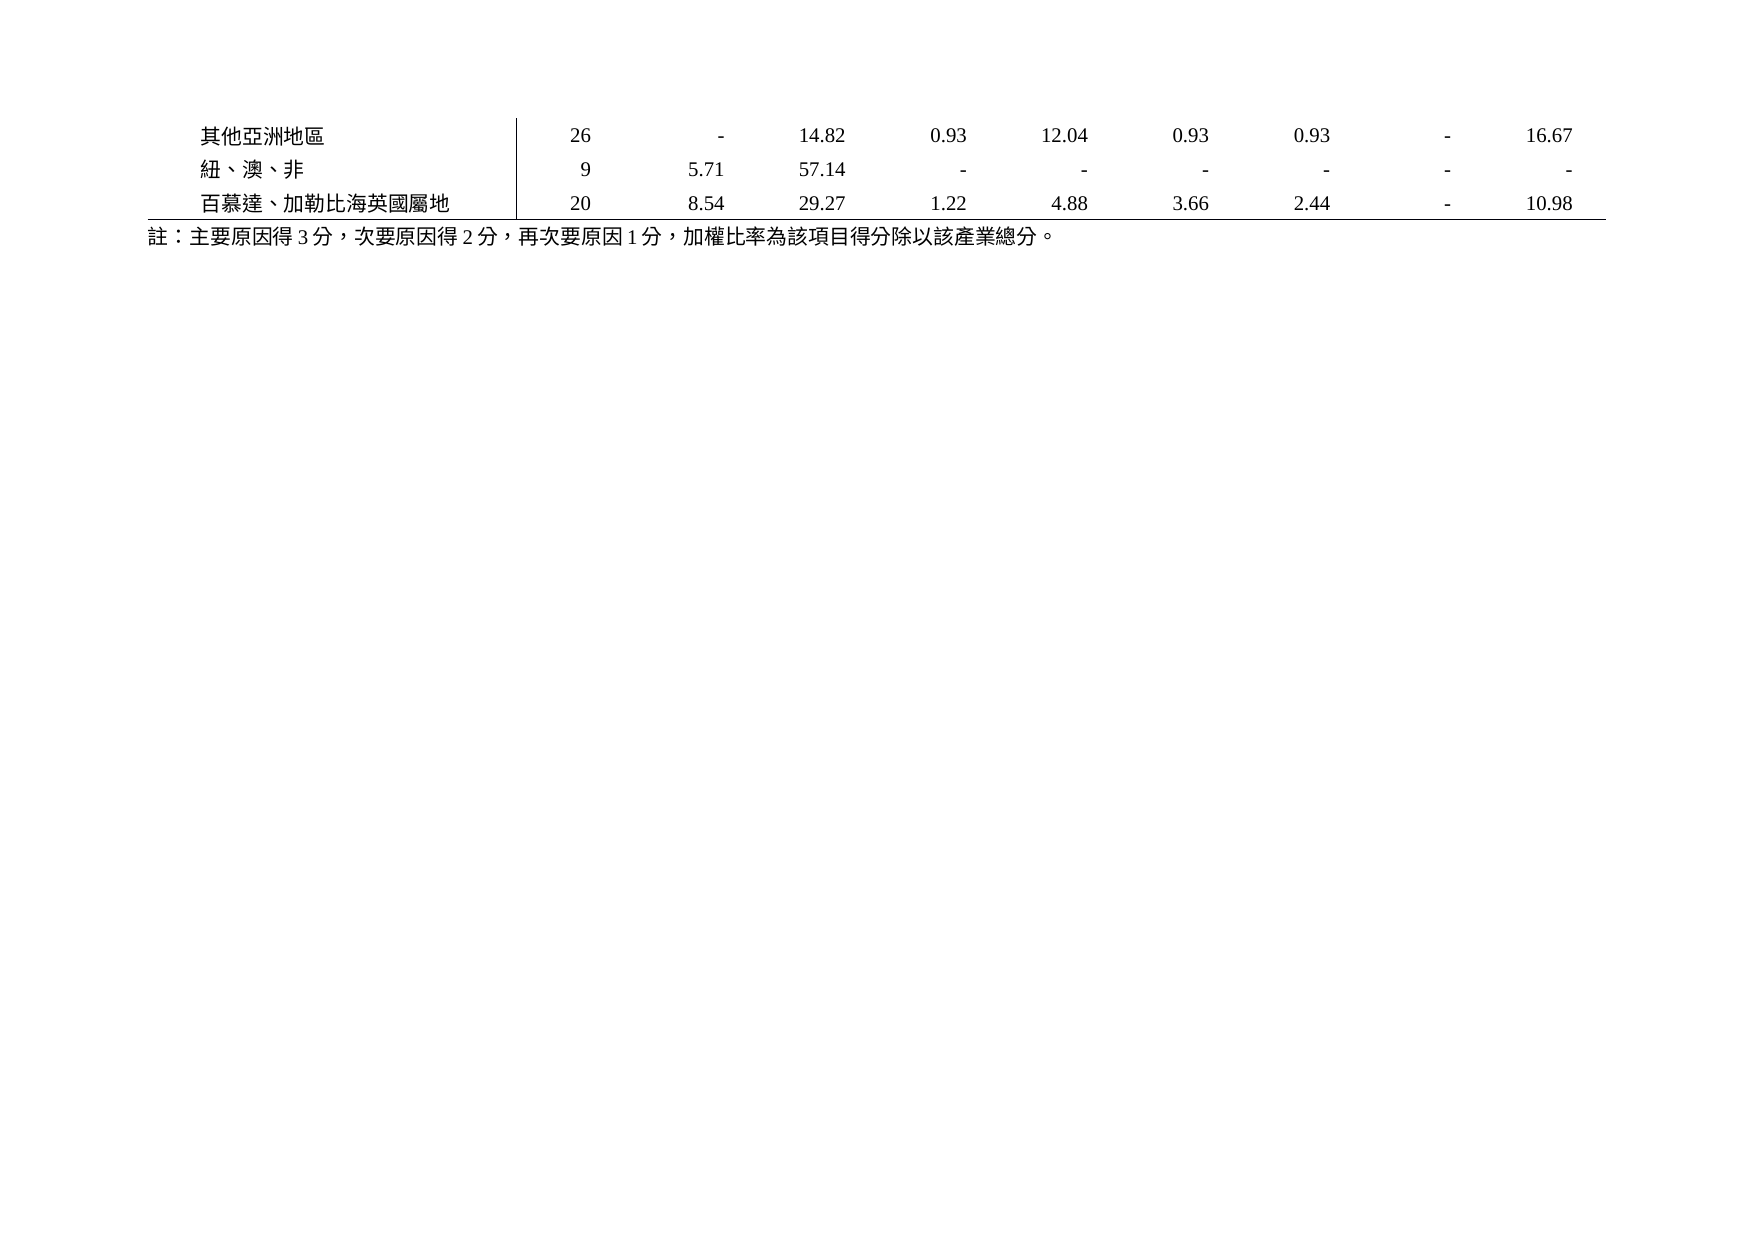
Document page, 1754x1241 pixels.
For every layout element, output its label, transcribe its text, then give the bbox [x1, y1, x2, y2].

table_cell 26 [517, 118, 637, 152]
table_cell 16.67 [1485, 118, 1606, 152]
table_cell 0.93 [1243, 118, 1364, 152]
table_cell 10.98 [1485, 186, 1606, 219]
table_cell 1.22 [880, 186, 1001, 219]
table_cell - [1485, 152, 1606, 186]
table_cell 0.93 [1122, 118, 1243, 152]
table_cell 3.66 [1122, 186, 1243, 219]
table_cell - [1001, 152, 1122, 186]
table_cell 20 [517, 186, 637, 219]
table_cell - [880, 152, 1001, 186]
table_cell 29.27 [759, 186, 879, 219]
table_cell 紐、澳、非 [148, 152, 516, 186]
table_cell 4.88 [1001, 186, 1122, 219]
table_cell 12.04 [1001, 118, 1122, 152]
table_cell 9 [517, 152, 637, 186]
text 註：主要原因得3分，次要原因得2分，再次要原因1分，加權比率為該項目得分除以該產業總分。 [148, 220, 1606, 251]
table_cell 百慕達、加勒比海英國屬地 [148, 186, 516, 219]
table_cell - [1364, 152, 1485, 186]
table_cell 其他亞洲地區 [148, 118, 516, 152]
table_cell 0.93 [880, 118, 1001, 152]
table_cell 14.82 [759, 118, 879, 152]
table_cell - [1364, 186, 1485, 219]
table_cell - [1364, 118, 1485, 152]
table_cell - [1122, 152, 1243, 186]
table_cell 2.44 [1243, 186, 1364, 219]
table_cell 8.54 [637, 186, 758, 219]
table_cell - [637, 118, 758, 152]
table_cell - [1243, 152, 1364, 186]
table_cell 57.14 [759, 152, 879, 186]
table_cell 5.71 [637, 152, 758, 186]
